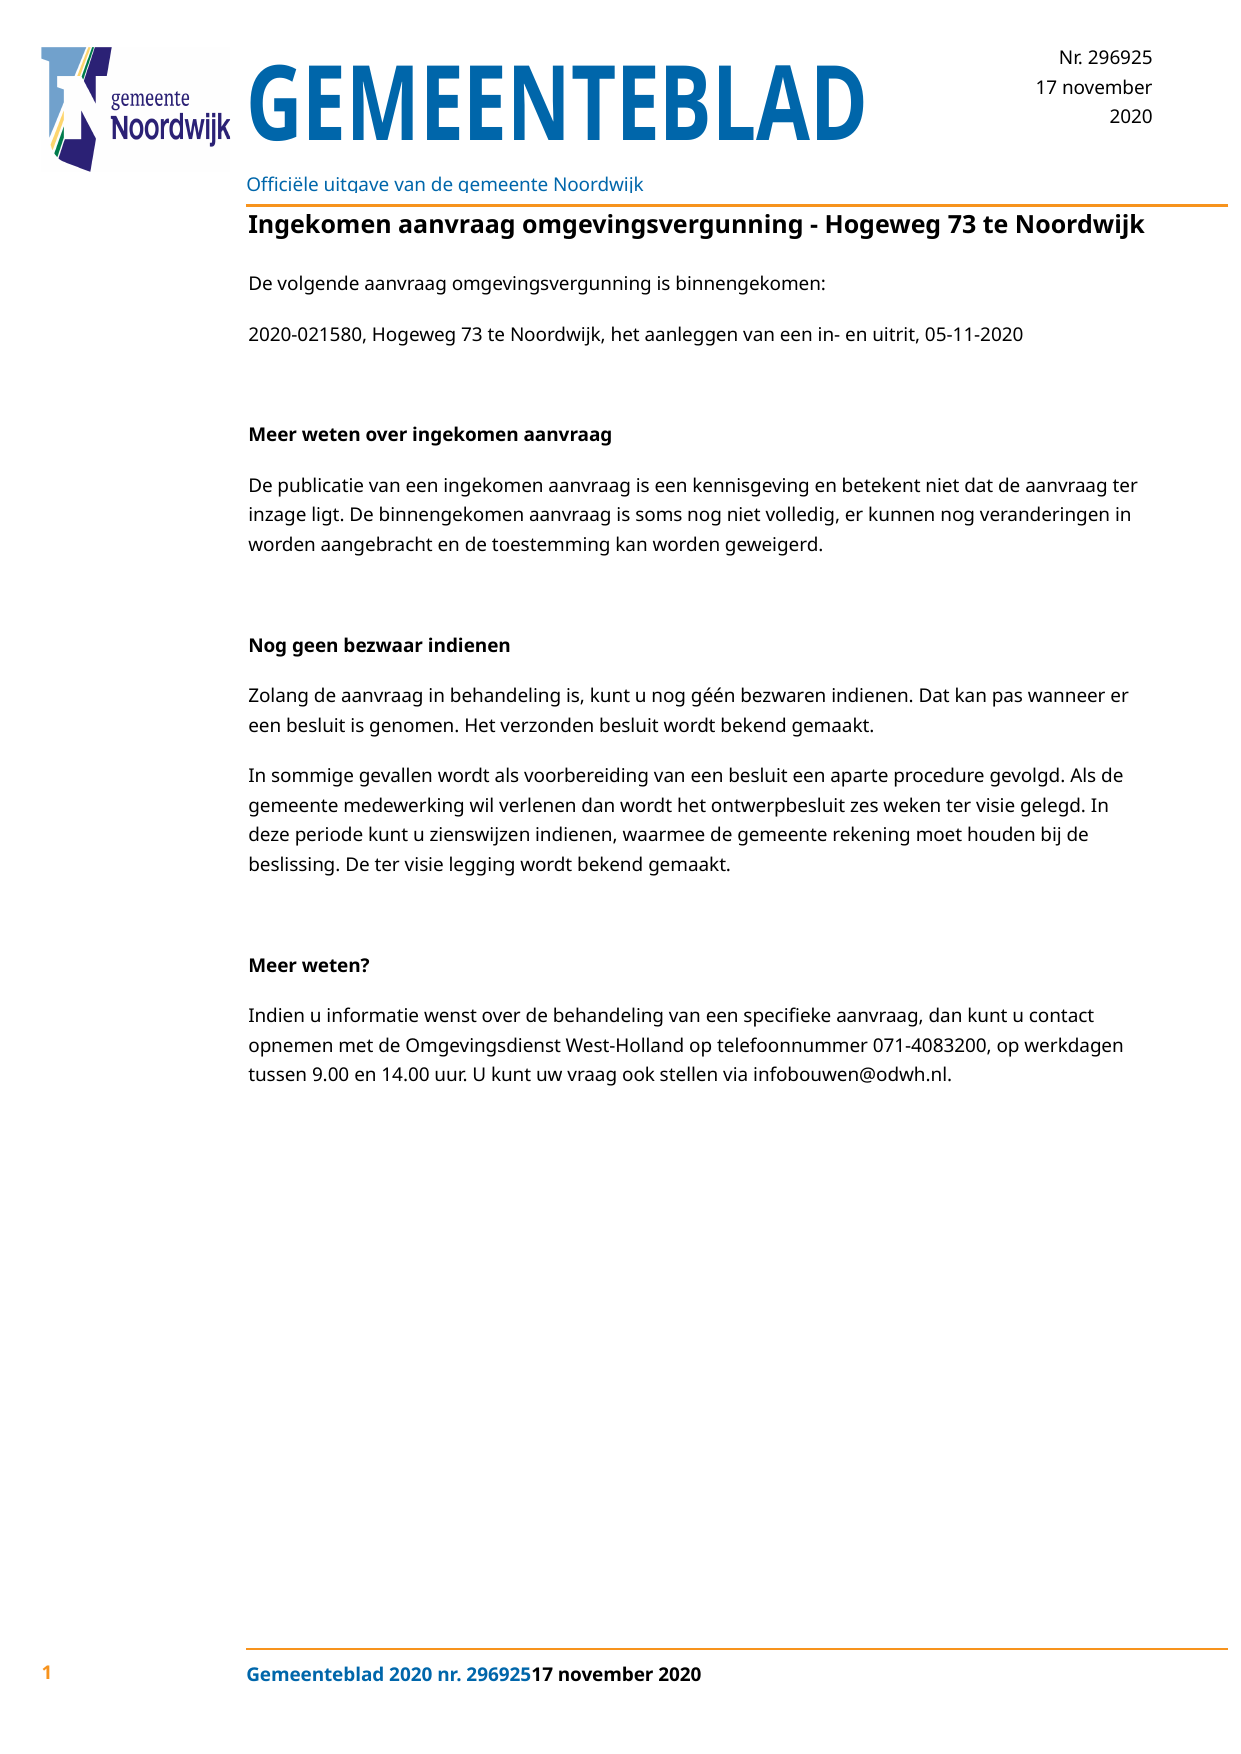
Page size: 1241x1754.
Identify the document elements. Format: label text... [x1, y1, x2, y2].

text Nog geen bezwaar indienen [248, 632, 1152, 658]
text De publicatie van een ingekomen aanvraag is een kennisgeving en betekent niet dat de aanvraag ter inzage ligt. De binnengekomen aanvraag is soms nog niet volledig, er kunnen nog veranderingen in worden aangebracht en de toestemming kan worden geweigerd. [248, 472, 1152, 557]
text De volgende aanvraag omgevingsvergunning is binnengekomen: [248, 270, 1152, 296]
text In sommige gevallen wordt als voorbereiding van een besluit een aparte procedure gevolgd. Als de gemeente medewerking wil verlenen dan wordt het ontwerpbesluit zes weken ter visie gelegd. In deze periode kunt u zienswijzen indienen, waarmee de gemeente rekening moet houden bij de beslissing. De ter visie legging wordt bekend gemaakt. [248, 762, 1152, 877]
text Zolang de aanvraag in behandeling is, kunt u nog géén bezwaren indienen. Dat kan pas wanneer er een besluit is genomen. Het verzonden besluit wordt bekend gemaakt. [248, 682, 1152, 738]
text Meer weten over ingekomen aanvraag [248, 422, 1152, 447]
picture [41, 47, 231, 172]
text 2020-021580, Hogeweg 73 te Noordwijk, het aanleggen van een in- en uitrit, 05-11-2020 [248, 321, 1152, 346]
text Meer weten? [248, 952, 1152, 978]
text Indien u informatie wenst over de behandeling van een specifieke aanvraag, dan kunt u contact opnemen met de Omgevingsdienst West-Holland op telefoonnummer 071-4083200, op werkdagen tussen 9.00 en 14.00 uur. U kunt uw vraag ook stellen via infobouwen@odwh.nl. [248, 1002, 1152, 1087]
text Ingekomen aanvraag omgevingsvergunning - Hogeweg 73 te Noordwijk [248, 207, 1152, 241]
